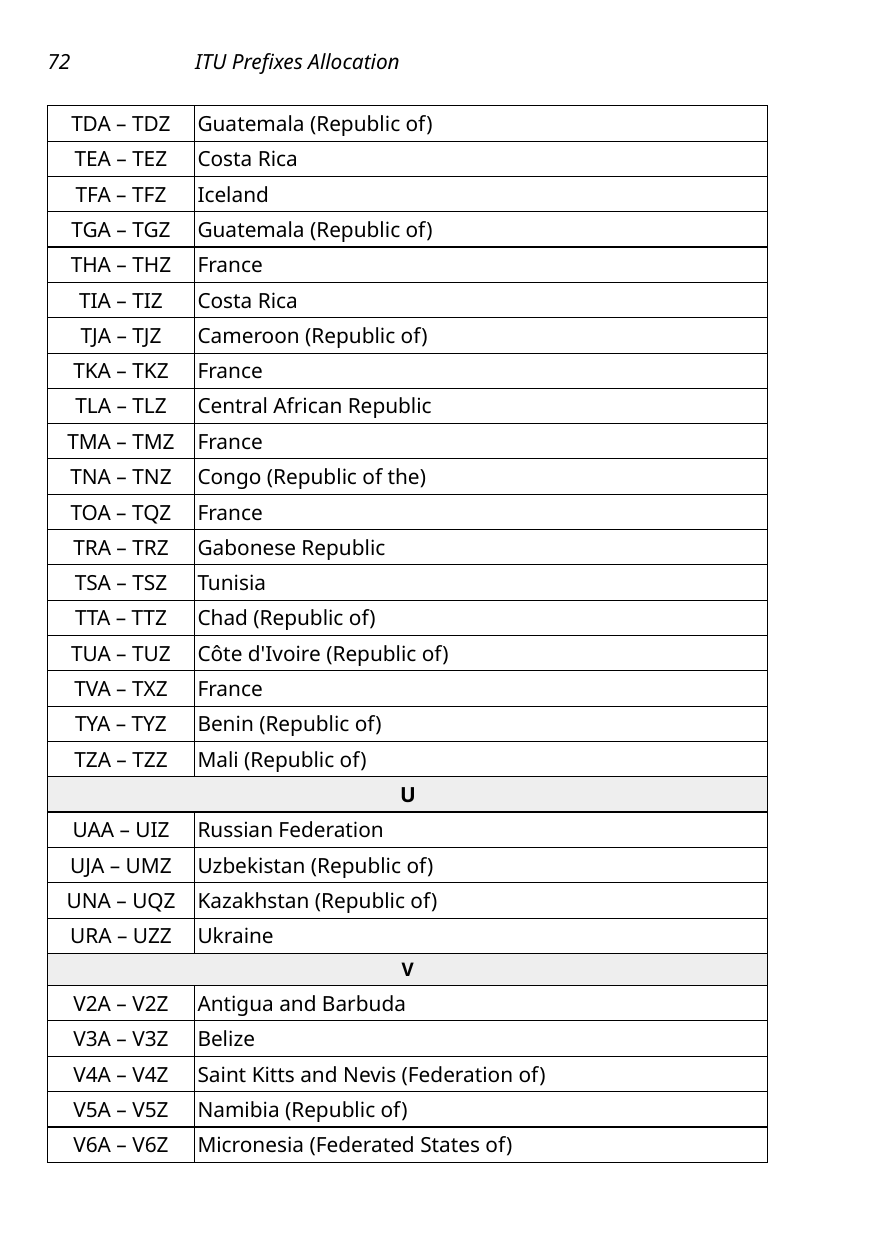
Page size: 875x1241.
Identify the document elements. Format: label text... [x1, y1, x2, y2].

table_cell Uzbekistan (Republic of) [195, 848, 767, 882]
table_cell TFA – TFZ [48, 177, 194, 211]
table_cell TIA – TIZ [48, 283, 194, 317]
table_cell Chad (Republic of) [195, 601, 767, 635]
table_cell V [48, 954, 767, 985]
table_cell Cameroon (Republic of) [195, 318, 767, 352]
table_cell UAA – UIZ [48, 813, 194, 847]
table_cell TDA – TDZ [48, 106, 194, 141]
table_cell THA – THZ [48, 248, 194, 282]
table_cell Costa Rica [195, 142, 767, 176]
table_cell Costa Rica [195, 283, 767, 317]
table_cell Russian Federation [195, 813, 767, 847]
table_cell TEA – TEZ [48, 142, 194, 176]
table_cell France [195, 354, 767, 388]
table_cell TOA – TQZ [48, 495, 194, 529]
table_cell Tunisia [195, 565, 767, 599]
table_cell V5A – V5Z [48, 1092, 194, 1126]
table_cell TUA – TUZ [48, 636, 194, 670]
table_cell U [48, 777, 767, 811]
table_cell Guatemala (Republic of) [195, 212, 767, 246]
table_cell TRA – TRZ [48, 530, 194, 564]
table_cell France [195, 495, 767, 529]
table_cell Iceland [195, 177, 767, 211]
table_cell V6A – V6Z [48, 1128, 194, 1162]
table_cell TMA – TMZ [48, 424, 194, 458]
table_cell France [195, 671, 767, 706]
table_cell Saint Kitts and Nevis (Federation of) [195, 1057, 767, 1091]
table_cell UNA – UQZ [48, 883, 194, 917]
table_cell Namibia (Republic of) [195, 1092, 767, 1126]
table_cell Ukraine [195, 919, 767, 953]
table_cell Kazakhstan (Republic of) [195, 883, 767, 917]
table_cell TKA – TKZ [48, 354, 194, 388]
table_cell V2A – V2Z [48, 986, 194, 1020]
table_cell TTA – TTZ [48, 601, 194, 635]
table_cell Central African Republic [195, 389, 767, 423]
table_cell Gabonese Republic [195, 530, 767, 564]
table_cell TZA – TZZ [48, 742, 194, 776]
table_cell Guatemala (Republic of) [195, 106, 767, 141]
table_cell TSA – TSZ [48, 565, 194, 599]
table_cell Benin (Republic of) [195, 707, 767, 741]
table_cell TYA – TYZ [48, 707, 194, 741]
table_cell Mali (Republic of) [195, 742, 767, 776]
table_cell France [195, 248, 767, 282]
table_cell UJA – UMZ [48, 848, 194, 882]
table_cell Côte d'Ivoire (Republic of) [195, 636, 767, 670]
table_cell Belize [195, 1021, 767, 1056]
table_cell TLA – TLZ [48, 389, 194, 423]
table_cell URA – UZZ [48, 919, 194, 953]
table_cell V3A – V3Z [48, 1021, 194, 1056]
table_cell France [195, 424, 767, 458]
table_cell TGA – TGZ [48, 212, 194, 246]
table_cell TJA – TJZ [48, 318, 194, 352]
table_cell TNA – TNZ [48, 459, 194, 494]
table_cell TVA – TXZ [48, 671, 194, 706]
table_cell Congo (Republic of the) [195, 459, 767, 494]
table_cell V4A – V4Z [48, 1057, 194, 1091]
table_cell Micronesia (Federated States of) [195, 1128, 767, 1162]
table_cell Antigua and Barbuda [195, 986, 767, 1020]
